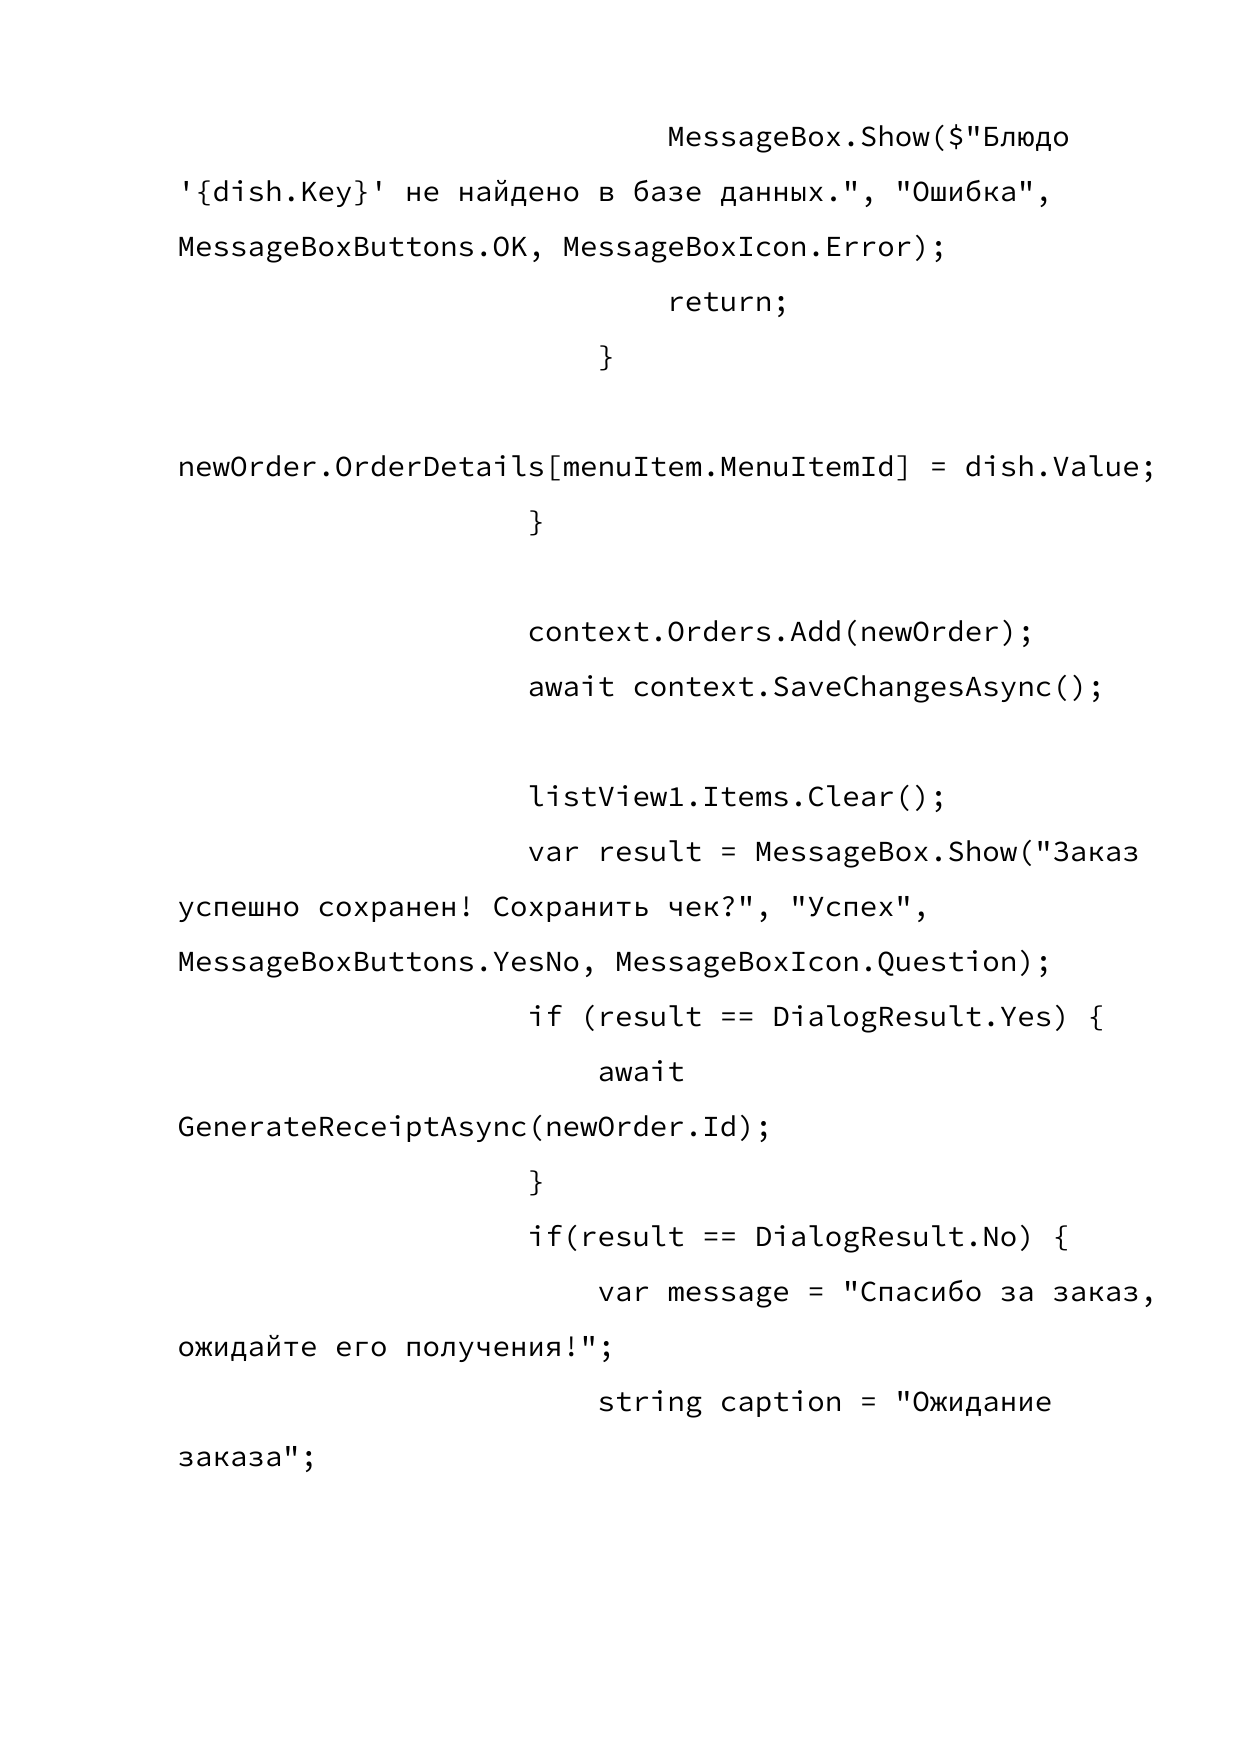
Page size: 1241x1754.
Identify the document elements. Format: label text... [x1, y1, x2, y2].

text if (result == DialogResult.Yes) { [177, 998, 1181, 1035]
text newOrder.OrderDetails[menuItem.MenuItemId] = dish.Value; [177, 393, 1181, 485]
text var result = MessageBox.Show("Заказ успешно сохранен! Сохранить чек?", "Успех", MessageBoxButtons.YesNo, MessageBoxIcon.Question); [177, 833, 1181, 980]
text await context.SaveChangesAsync(); [177, 668, 1181, 705]
text string caption = "Ожидание заказа"; [177, 1383, 1181, 1475]
text var message = "Спасибо за заказ, ожидайте его получения!"; [177, 1273, 1181, 1365]
text if(result == DialogResult.No) { [177, 1218, 1181, 1255]
text } [177, 503, 1181, 540]
text listView1.Items.Clear(); [177, 778, 1181, 815]
text } [177, 338, 1181, 375]
text MessageBox.Show($"Блюдо '{dish.Key}' не найдено в базе данных.", "Ошибка", MessageBoxButtons.OK, MessageBoxIcon.Error); [177, 118, 1181, 265]
text return; [177, 283, 1181, 320]
text context.Orders.Add(newOrder); [177, 613, 1181, 650]
text await GenerateReceiptAsync(newOrder.Id); [177, 1053, 1181, 1145]
text } [177, 1163, 1181, 1200]
